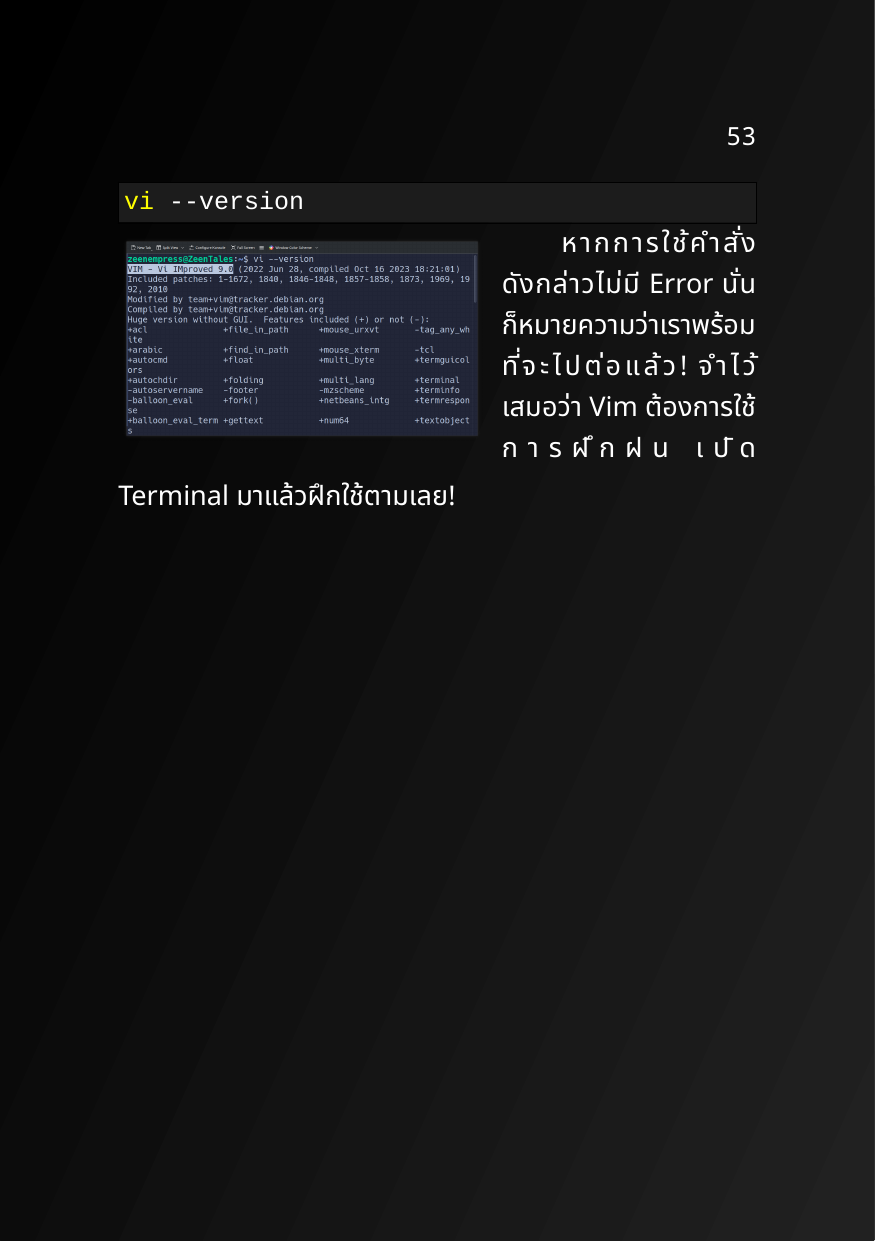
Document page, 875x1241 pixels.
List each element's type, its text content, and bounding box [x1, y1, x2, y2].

text หากการใช้คำสั่งดังกล่าวไม่มี Error นั่นก็หมายความว่าเราพร้อมที่จะไปต่อแล้ว! จำไว้เสมอว่า Vim ต้องการใช้การฝึกฝน เปิด Terminal มาแล้วฝึกใช้ตามเลย! [118, 224, 756, 518]
table_header vi --version [119, 183, 756, 222]
picture [121, 236, 483, 441]
